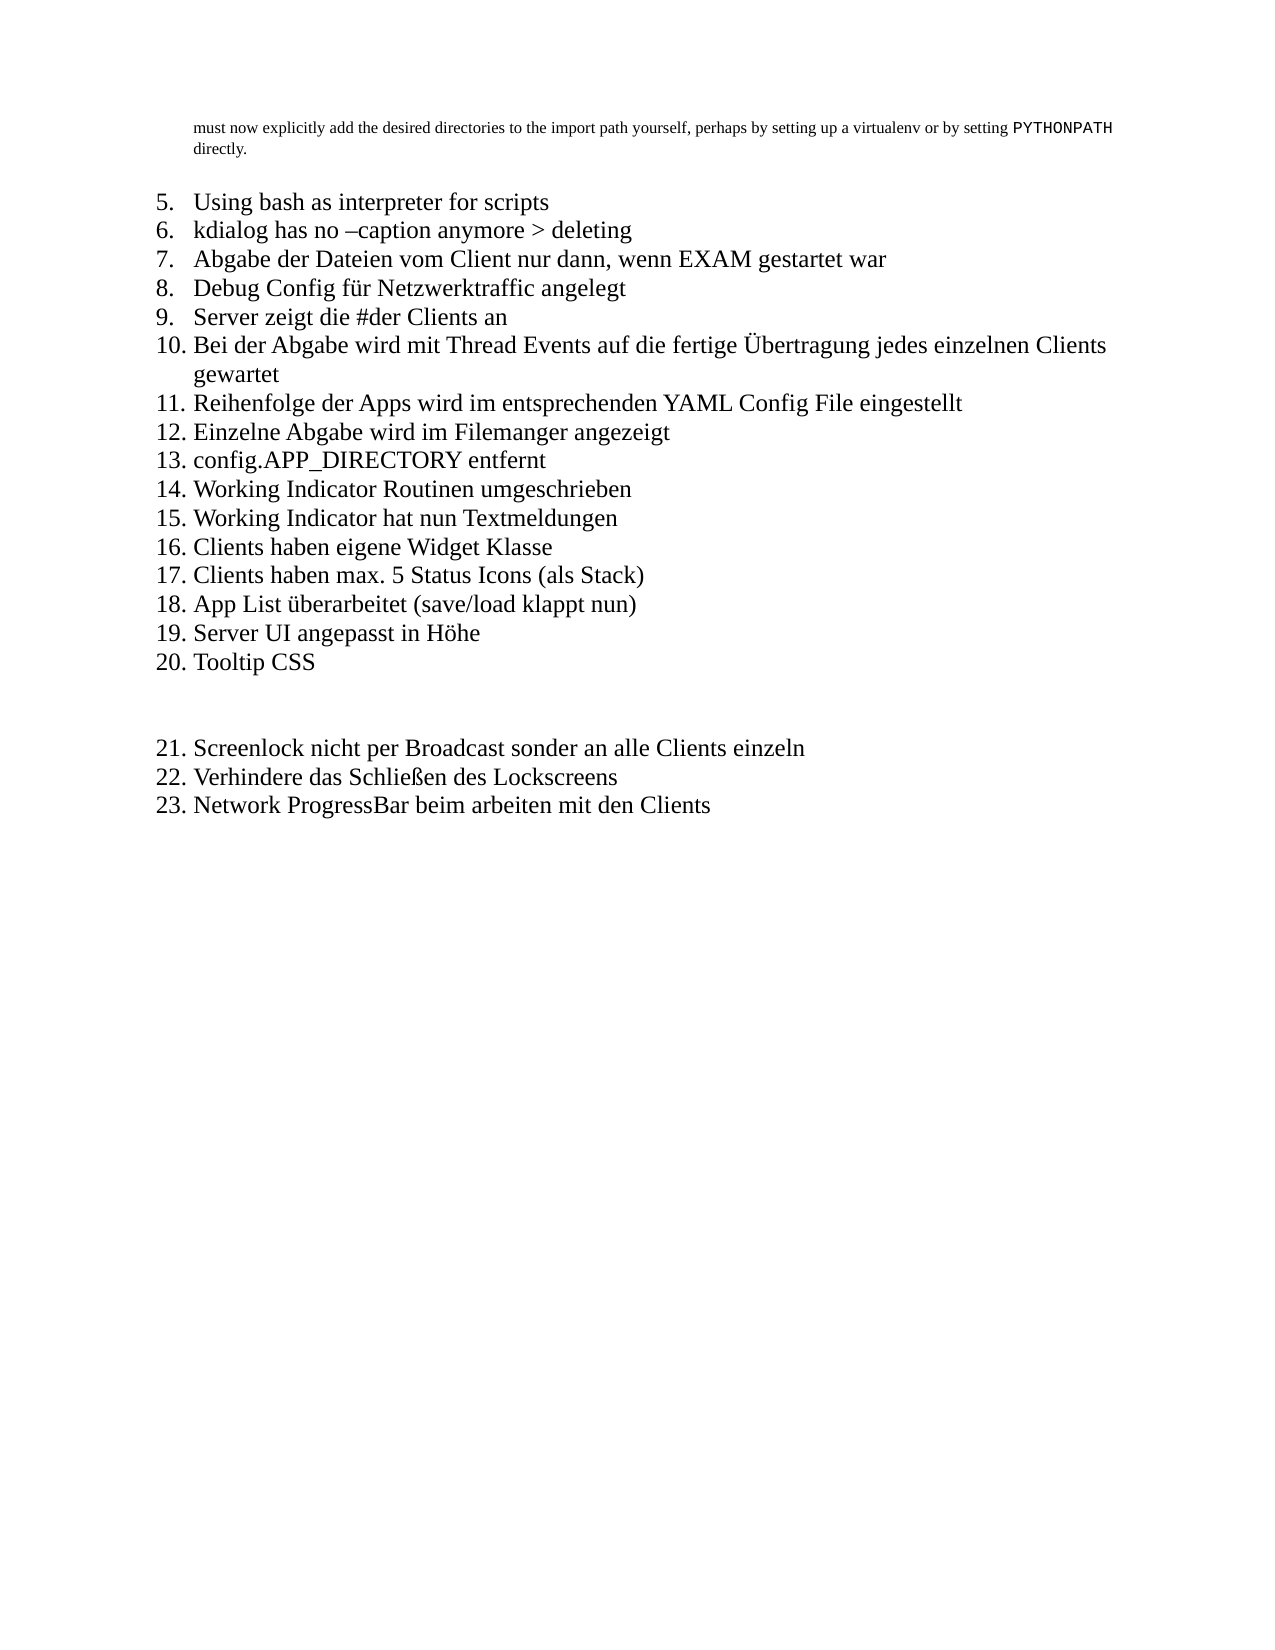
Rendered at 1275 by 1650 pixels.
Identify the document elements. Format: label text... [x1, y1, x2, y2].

list App List überarbeitet (save/load klappt nun) [156, 589, 1157, 618]
list config.APP_DIRECTORY entfernt [156, 445, 1157, 474]
list Verhindere das Schließen des Lockscreens [156, 762, 1157, 790]
list Clients haben eigene Widget Klasse [156, 532, 1157, 560]
list Einzelne Abgabe wird im Filemanger angezeigt [156, 417, 1157, 445]
list must now explicitly add the desired directories to the import path yourself, perhaps by setting up a virtualenv or by setting PYTHONPATH directly. [156, 118, 1157, 158]
list kdialog has no –caption anymore > deleting [156, 215, 1157, 244]
list Server UI angepasst in Höhe [156, 618, 1157, 647]
list Screenlock nicht per Broadcast sonder an alle Clients einzeln [156, 733, 1157, 762]
list Reihenfolge der Apps wird im entsprechenden YAML Config File eingestellt [156, 388, 1157, 417]
list Abgabe der Dateien vom Client nur dann, wenn EXAM gestartet war [156, 244, 1157, 273]
list Working Indicator hat nun Textmeldungen [156, 503, 1157, 532]
list Working Indicator Routinen umgeschrieben [156, 474, 1157, 503]
list Bei der Abgabe wird mit Thread Events auf die fertige Übertragung jedes einzelnen Clients gewartet [156, 330, 1157, 388]
list Using bash as interpreter for scripts [156, 187, 1157, 215]
list Network ProgressBar beim arbeiten mit den Clients [156, 790, 1157, 819]
list Tooltip CSS [156, 647, 1157, 675]
list Clients haben max. 5 Status Icons (als Stack) [156, 560, 1157, 589]
list Server zeigt die #der Clients an [156, 302, 1157, 330]
list Debug Config für Netzwerktraffic angelegt [156, 273, 1157, 302]
